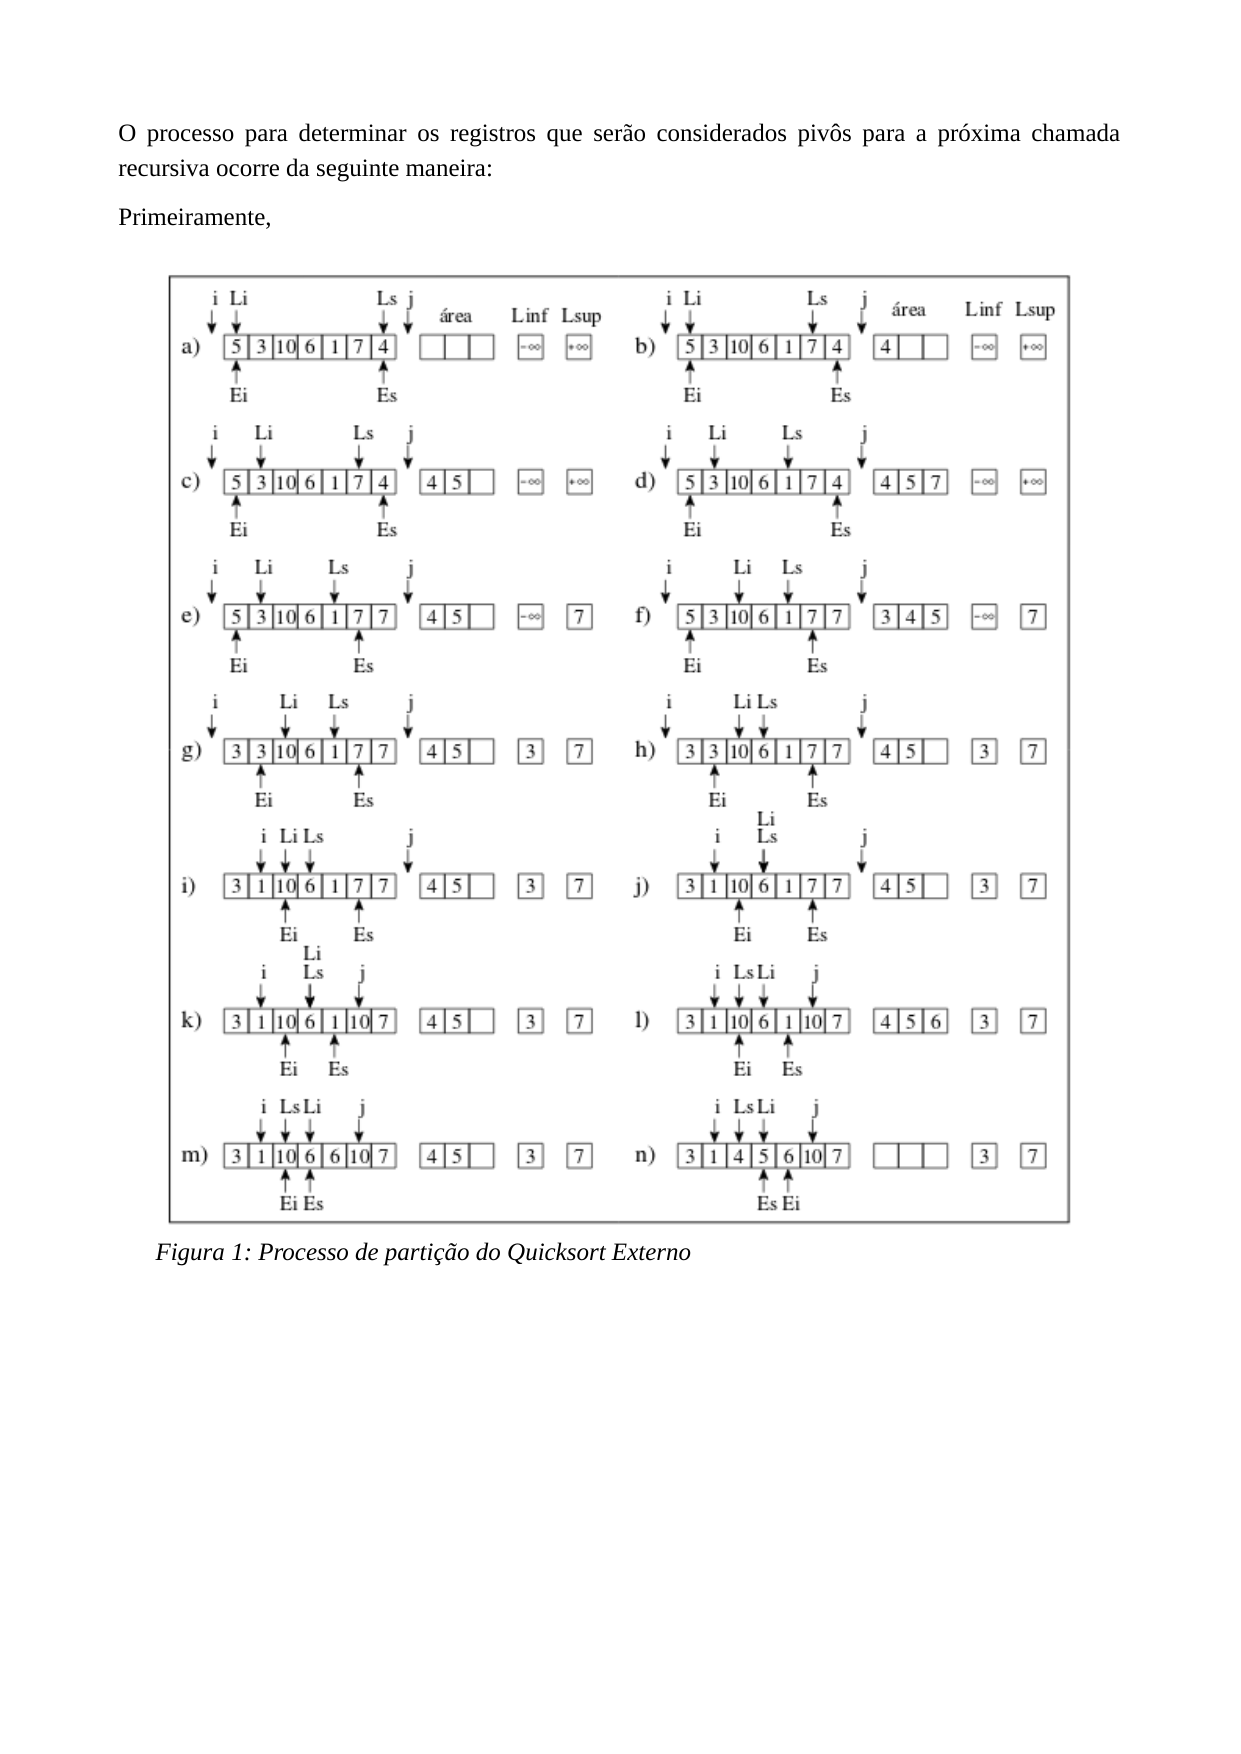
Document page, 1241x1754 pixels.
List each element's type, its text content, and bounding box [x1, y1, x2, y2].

text O processo para determinar os registros que serão considerados pivôs para a próxima chamada recursiva ocorre da seguinte maneira: [118, 118, 1122, 181]
text Figura 1: Processo de partição do Quicksort Externo [155, 1237, 1085, 1266]
text Primeiramente, [118, 202, 1122, 231]
picture [155, 263, 1085, 1237]
